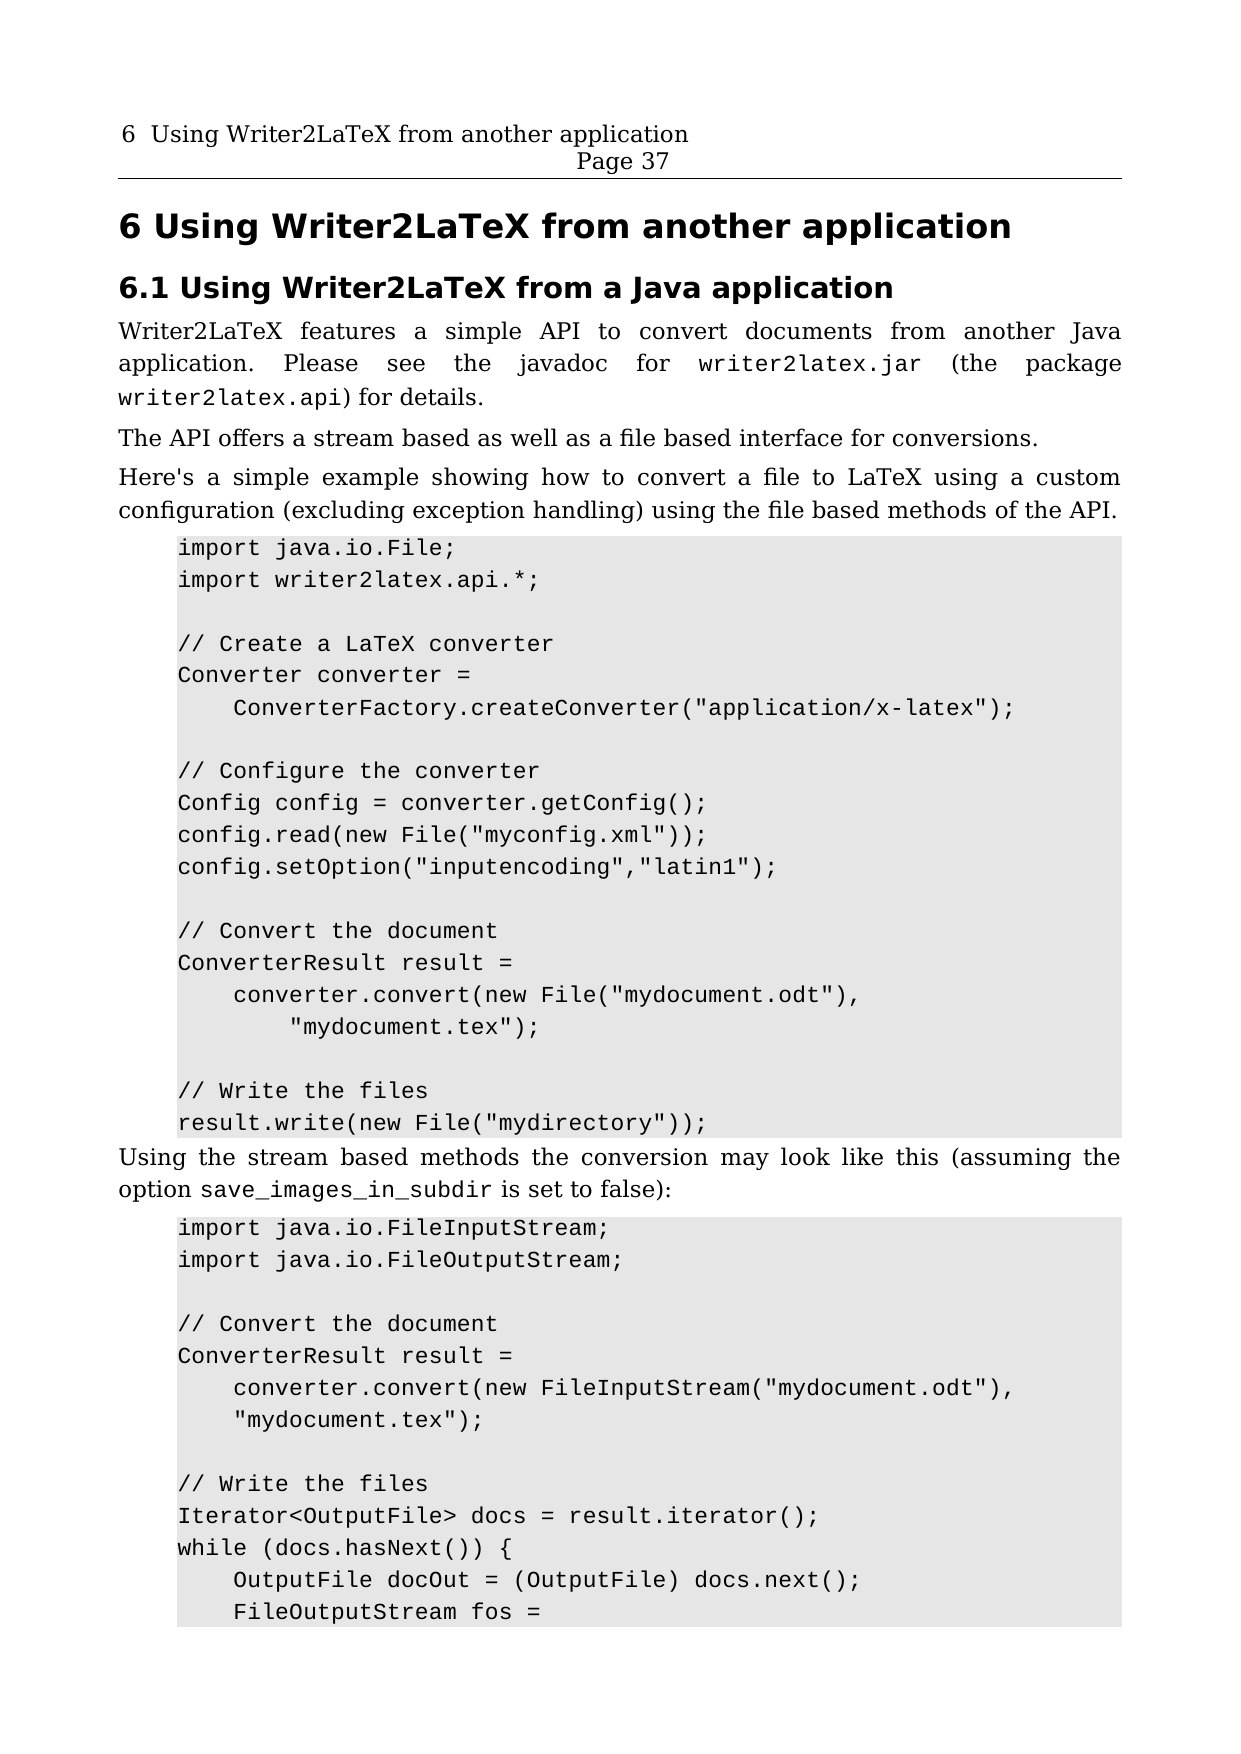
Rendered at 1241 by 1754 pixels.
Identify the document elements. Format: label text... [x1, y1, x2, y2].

text // Write the files [177, 1080, 1122, 1106]
text "mydocument.tex"); [177, 1409, 1122, 1435]
text Using the stream based methods the conversion may look like this (assuming the option save_images_in_subdir is set to false): [118, 1144, 1122, 1204]
text import java.io.FileOutputStream; [177, 1249, 1122, 1275]
text // Convert the document [177, 1313, 1122, 1339]
text // Create a LaTeX converter [177, 632, 1122, 658]
text converter.convert(new FileInputStream("mydocument.odt"), [177, 1377, 1122, 1403]
text while (docs.hasNext()) { [177, 1537, 1122, 1563]
text Config config = converter.getConfig(); [177, 792, 1122, 818]
subtitle Using Writer2LaTeX from another application [118, 207, 1122, 246]
text // Configure the converter [177, 760, 1122, 786]
text // Write the files [177, 1473, 1122, 1499]
subtitle Using Writer2LaTeX from a Java application [118, 271, 1122, 305]
text Iterator<OutputFile> docs = result.iterator(); [177, 1505, 1122, 1531]
text config.setOption("inputencoding","latin1"); [177, 856, 1122, 882]
text // Convert the document [177, 920, 1122, 946]
text Converter converter = [177, 664, 1122, 690]
text import java.io.File; [177, 536, 1122, 562]
text The API offers a stream based as well as a file based interface for conversions. [118, 425, 1122, 452]
text OutputFile docOut = (OutputFile) docs.next(); [177, 1569, 1122, 1595]
text "mydocument.tex"); [177, 1016, 1122, 1042]
text Writer2LaTeX features a simple API to convert documents from another Java application. Please see the javadoc for writer2latex.jar (the package writer2latex.api) for details. [118, 318, 1122, 413]
text FileOutputStream fos = [177, 1601, 1122, 1627]
text ConverterResult result = [177, 952, 1122, 978]
text import java.io.FileInputStream; [177, 1217, 1122, 1243]
text ConverterFactory.createConverter("application/x-latex"); [177, 696, 1122, 722]
text ConverterResult result = [177, 1345, 1122, 1371]
text Here's a simple example showing how to convert a file to LaTeX using a custom configuration (excluding exception handling) using the file based methods of the API. [118, 464, 1122, 524]
text import writer2latex.api.*; [177, 568, 1122, 594]
text result.write(new File("mydirectory")); [177, 1112, 1122, 1138]
text config.read(new File("myconfig.xml")); [177, 824, 1122, 850]
text converter.convert(new File("mydocument.odt"), [177, 984, 1122, 1010]
